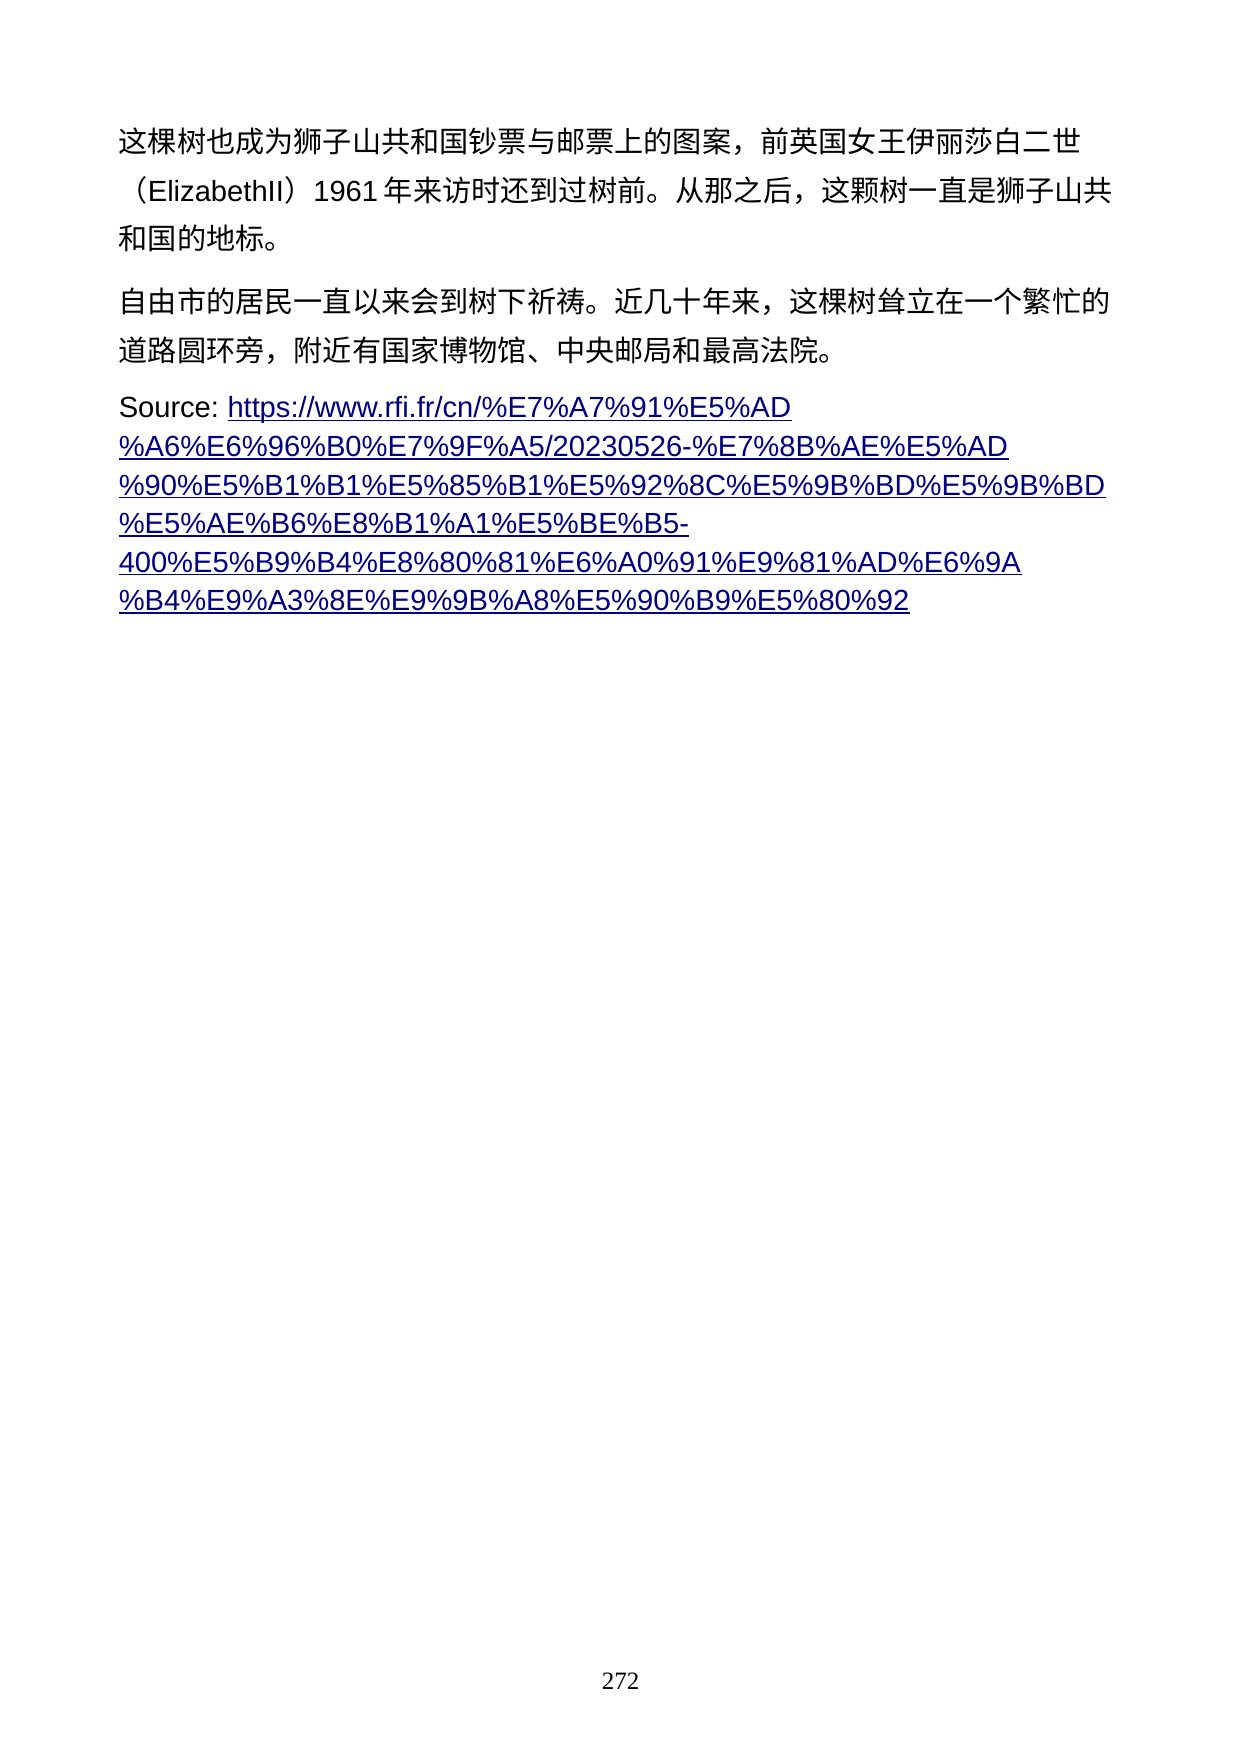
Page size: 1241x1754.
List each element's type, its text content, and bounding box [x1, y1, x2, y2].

text 这棵树也成为狮子山共和国钞票与邮票上的图案，前英国女王伊丽莎白二世（ElizabethII）1961年来访时还到过树前。从那之后，这颗树一直是狮子山共和国的地标。 [118, 118, 1122, 258]
text Source: https://www.rfi.fr/cn/%E7%A7%91%E5%AD%A6%E6%96%B0%E7%9F%A5/20230526-%E7%8B%AE%E5%AD%90%E5%B1%B1%E5%85%B1%E5%92%8C%E5%9B%BD%E5%9B%BD%E5%AE%B6%E8%B1%A1%E5%BE%B5-400%E5%B9%B4%E8%80%81%E6%A0%91%E9%81%AD%E6%9A%B4%E9%A3%8E%E9%9B%A8%E5%90%B9%E5%80%92 [118, 390, 1122, 617]
text 自由市的居民一直以来会到树下祈祷。近几十年来，这棵树耸立在一个繁忙的道路圆环旁，附近有国家博物馆、中央邮局和最高法院。 [118, 279, 1122, 369]
